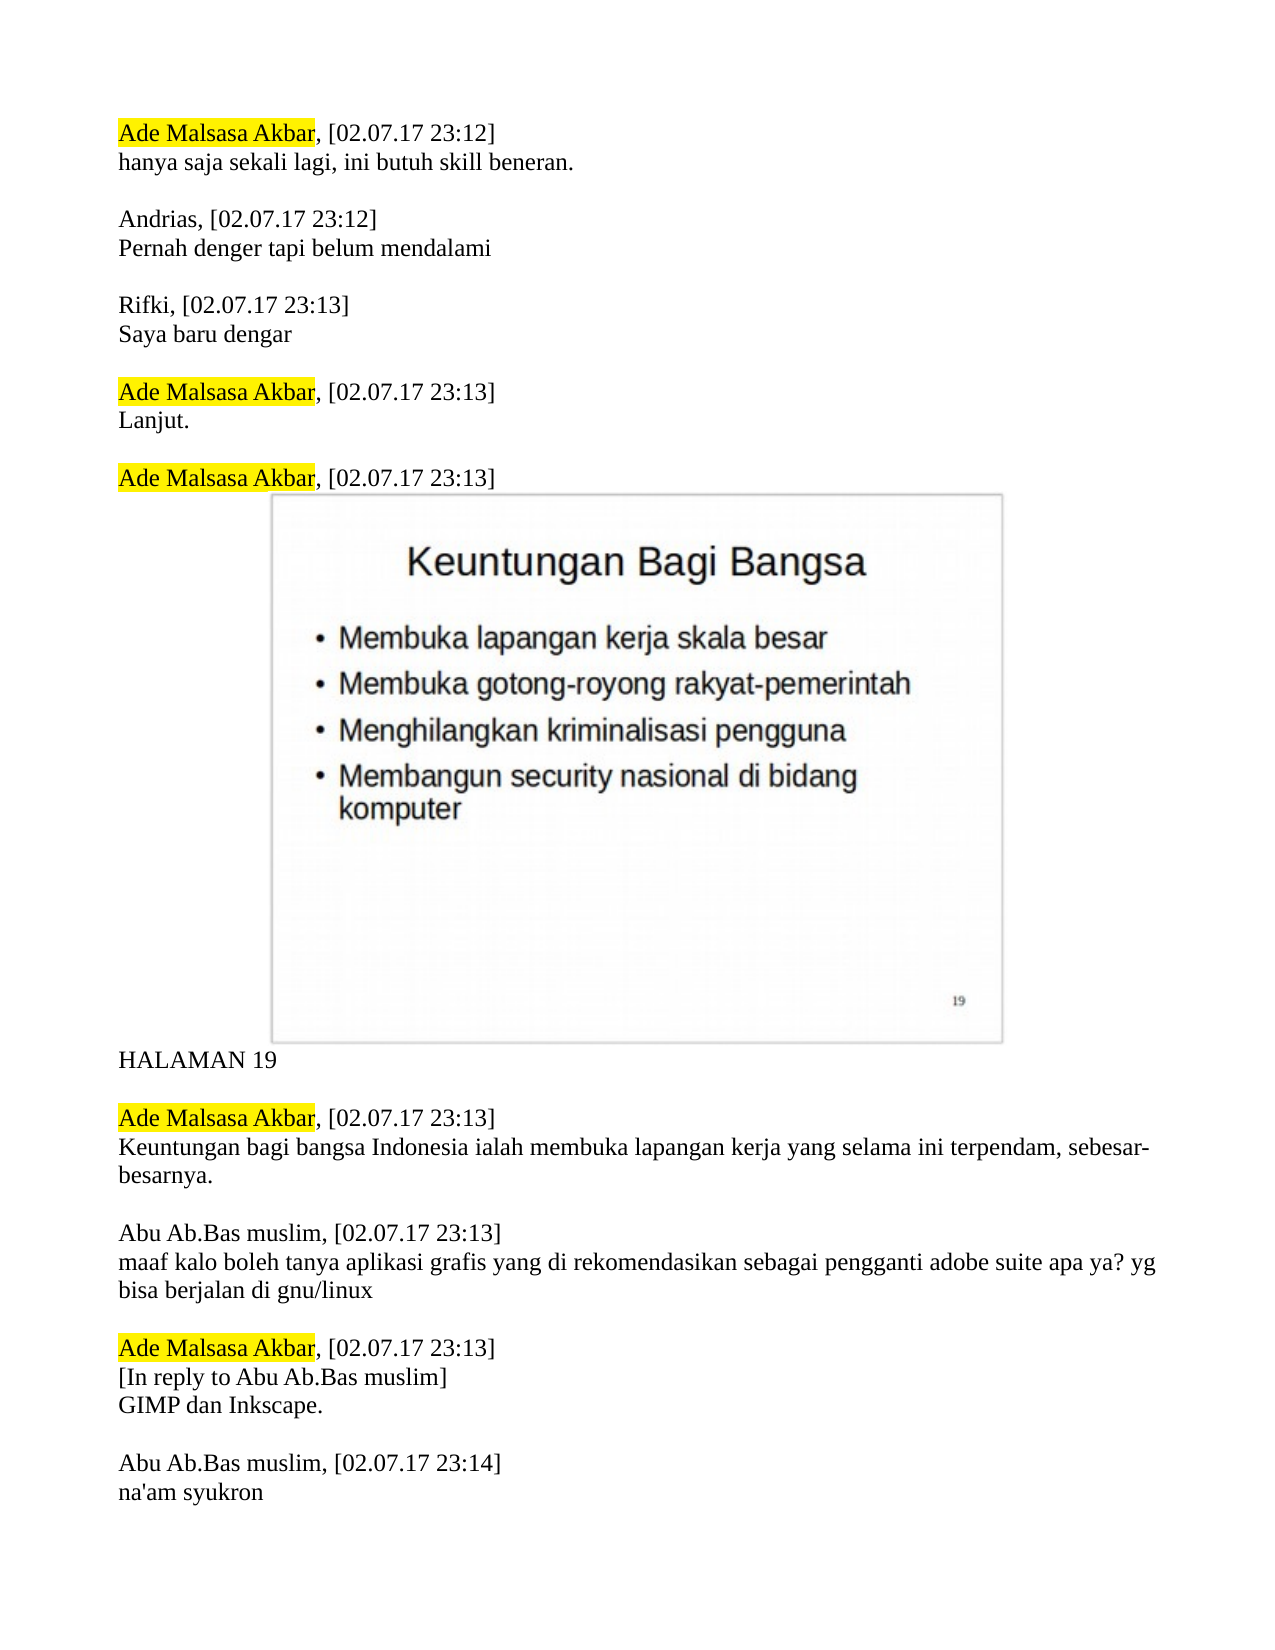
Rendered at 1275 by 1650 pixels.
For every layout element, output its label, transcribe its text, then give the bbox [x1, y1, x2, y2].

picture [267, 491, 1008, 1046]
text hanya saja sekali lagi, ini butuh skill beneran. [118, 147, 1157, 176]
text Lanjut. [118, 406, 1157, 434]
text Ade Malsasa Akbar, [02.07.17 23:13] [118, 377, 1157, 406]
text [In reply to Abu Ab.Bas muslim] [118, 1362, 1157, 1391]
text Ade Malsasa Akbar, [02.07.17 23:13] [118, 463, 1157, 492]
text Ade Malsasa Akbar, [02.07.17 23:12] [118, 118, 1157, 147]
text Ade Malsasa Akbar, [02.07.17 23:13] [118, 1103, 1157, 1132]
text Andrias, [02.07.17 23:12] [118, 204, 1157, 233]
text Abu Ab.Bas muslim, [02.07.17 23:13] [118, 1218, 1157, 1247]
text Saya baru dengar [118, 319, 1157, 348]
text Keuntungan bagi bangsa Indonesia ialah membuka lapangan kerja yang selama ini terpendam, sebesar-besarnya. [118, 1132, 1157, 1189]
text Ade Malsasa Akbar, [02.07.17 23:13] [118, 1333, 1157, 1362]
text Rifki, [02.07.17 23:13] [118, 291, 1157, 319]
text GIMP dan Inkscape. [118, 1391, 1157, 1419]
text Pernah denger tapi belum mendalami [118, 233, 1157, 262]
text maaf kalo boleh tanya aplikasi grafis yang di rekomendasikan sebagai pengganti adobe suite apa ya? yg bisa berjalan di gnu/linux [118, 1247, 1157, 1304]
text HALAMAN 19 [118, 1046, 1157, 1074]
text Abu Ab.Bas muslim, [02.07.17 23:14] [118, 1448, 1157, 1477]
text na'am syukron [118, 1477, 1157, 1506]
